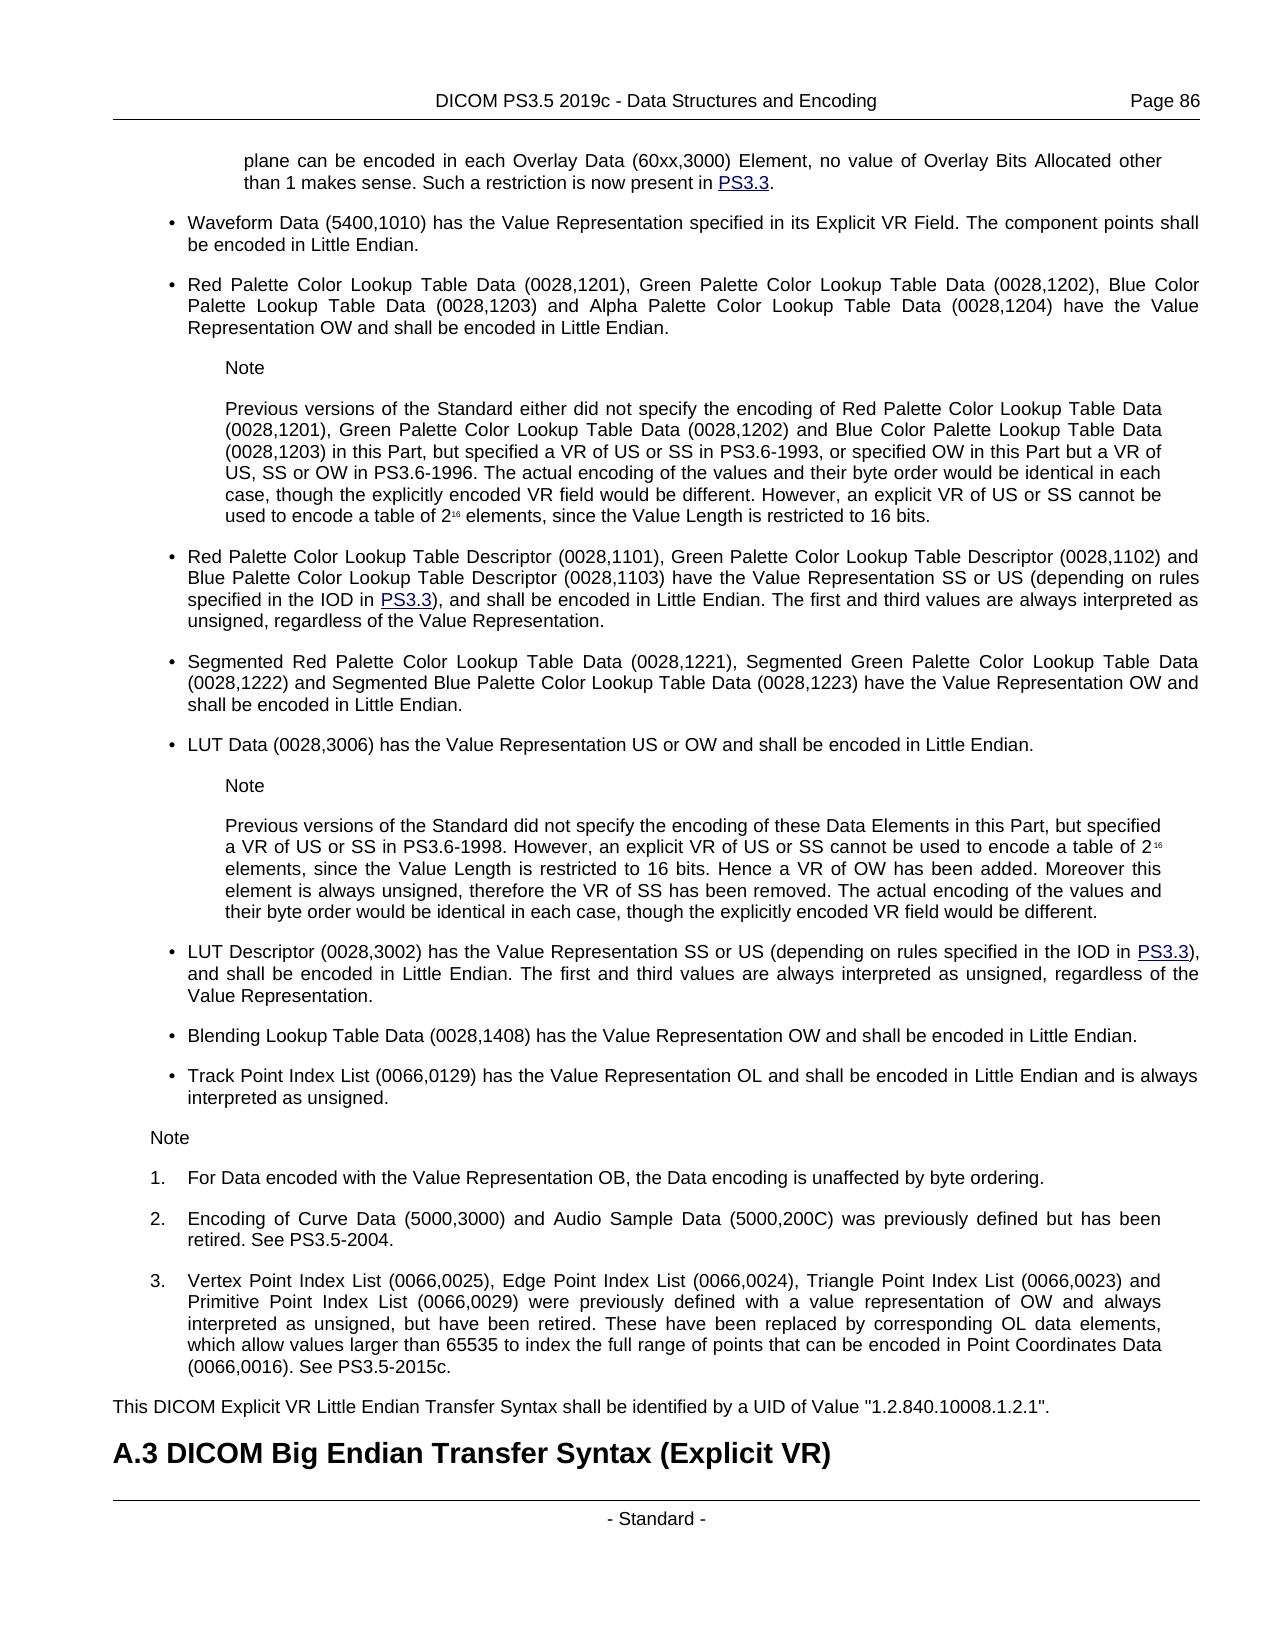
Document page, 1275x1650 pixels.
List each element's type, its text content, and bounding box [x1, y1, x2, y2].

text 2. Encoding of Curve Data (5000,3000) and Audio Sample Data (5000,200C) was previously defined but has been retired. See PS3.5-2004. [150, 1207, 1162, 1251]
text • Waveform Data (5400,1010) has the Value Representation specified in its Explicit VR Field. The component points shall be encoded in Little Endian. [169, 212, 1200, 255]
text 3. Vertex Point Index List (0066,0025), Edge Point Index List (0066,0024), Triangle Point Index List (0066,0023) and Primitive Point Index List (0066,0029) were previously defined with a value representation of OW and always interpreted as unsigned, but have been retired. These have been replaced by corresponding OL data elements, which allow values larger than 65535 to index the full range of points that can be encoded in Point Coordinates Data (0066,0016). See PS3.5-2015c. [150, 1269, 1162, 1377]
text 1. For Data encoded with the Value Representation OB, the Data encoding is unaffected by byte ordering. [150, 1167, 1162, 1189]
text • Red Palette Color Lookup Table Descriptor (0028,1101), Green Palette Color Lookup Table Descriptor (0028,1102) and Blue Palette Color Lookup Table Descriptor (0028,1103) have the Value Representation SS or US (depending on rules specified in the IOD in PS3.3), and shall be encoded in Little Endian. The first and third values are always interpreted as unsigned, regardless of the Value Representation. [169, 546, 1200, 632]
text • Red Palette Color Lookup Table Data (0028,1201), Green Palette Color Lookup Table Data (0028,1202), Blue Color Palette Lookup Table Data (0028,1203) and Alpha Palette Color Lookup Table Data (0028,1204) have the Value Representation OW and shall be encoded in Little Endian. [169, 274, 1200, 338]
text • Track Point Index List (0066,0129) has the Value Representation OL and shall be encoded in Little Endian and is always interpreted as unsigned. [169, 1065, 1200, 1108]
text This DICOM Explicit VR Little Endian Transfer Syntax shall be identified by a UID of Value "1.2.840.10008.1.2.1". [112, 1396, 1200, 1417]
text Previous versions of the Standard either did not specify the encoding of Red Palette Color Lookup Table Data (0028,1201), Green Palette Color Lookup Table Data (0028,1202) and Blue Color Palette Lookup Table Data (0028,1203) in this Part, but specified a VR of US or SS in PS3.6-1993, or specified OW in this Part but a VR of US, SS or OW in PS3.6-1996. The actual encoding of the values and their byte order would be identical in each case, though the explicitly encoded VR field would be different. However, an explicit VR of US or SS cannot be used to encode a table of 216 elements, since the Value Length is restricted to 16 bits. [225, 397, 1162, 527]
text • Segmented Red Palette Color Lookup Table Data (0028,1221), Segmented Green Palette Color Lookup Table Data (0028,1222) and Segmented Blue Palette Color Lookup Table Data (0028,1223) have the Value Representation OW and shall be encoded in Little Endian. [169, 651, 1200, 715]
text Note [225, 357, 1162, 379]
text Note [225, 774, 1162, 796]
text A.3 DICOM Big Endian Transfer Syntax (Explicit VR) [112, 1436, 1200, 1470]
text Note [150, 1127, 1162, 1148]
text Previous versions of the Standard did not specify the encoding of these Data Elements in this Part, but specified a VR of US or SS in PS3.6-1998. However, an explicit VR of US or SS cannot be used to encode a table of 216 elements, since the Value Length is restricted to 16 bits. Hence a VR of OW has been added. Moreover this element is always unsigned, therefore the VR of SS has been removed. The actual encoding of the values and their byte order would be identical in each case, though the explicitly encoded VR field would be different. [225, 815, 1162, 922]
text • LUT Data (0028,3006) has the Value Representation US or OW and shall be encoded in Little Endian. [169, 734, 1200, 756]
text • Blending Lookup Table Data (0028,1408) has the Value Representation OW and shall be encoded in Little Endian. [169, 1025, 1200, 1046]
text plane can be encoded in each Overlay Data (60xx,3000) Element, no value of Overlay Bits Allocated other than 1 makes sense. Such a restriction is now present in PS3.3. [244, 150, 1162, 193]
text • LUT Descriptor (0028,3002) has the Value Representation SS or US (depending on rules specified in the IOD in PS3.3), and shall be encoded in Little Endian. The first and third values are always interpreted as unsigned, regardless of the Value Representation. [169, 941, 1200, 1006]
